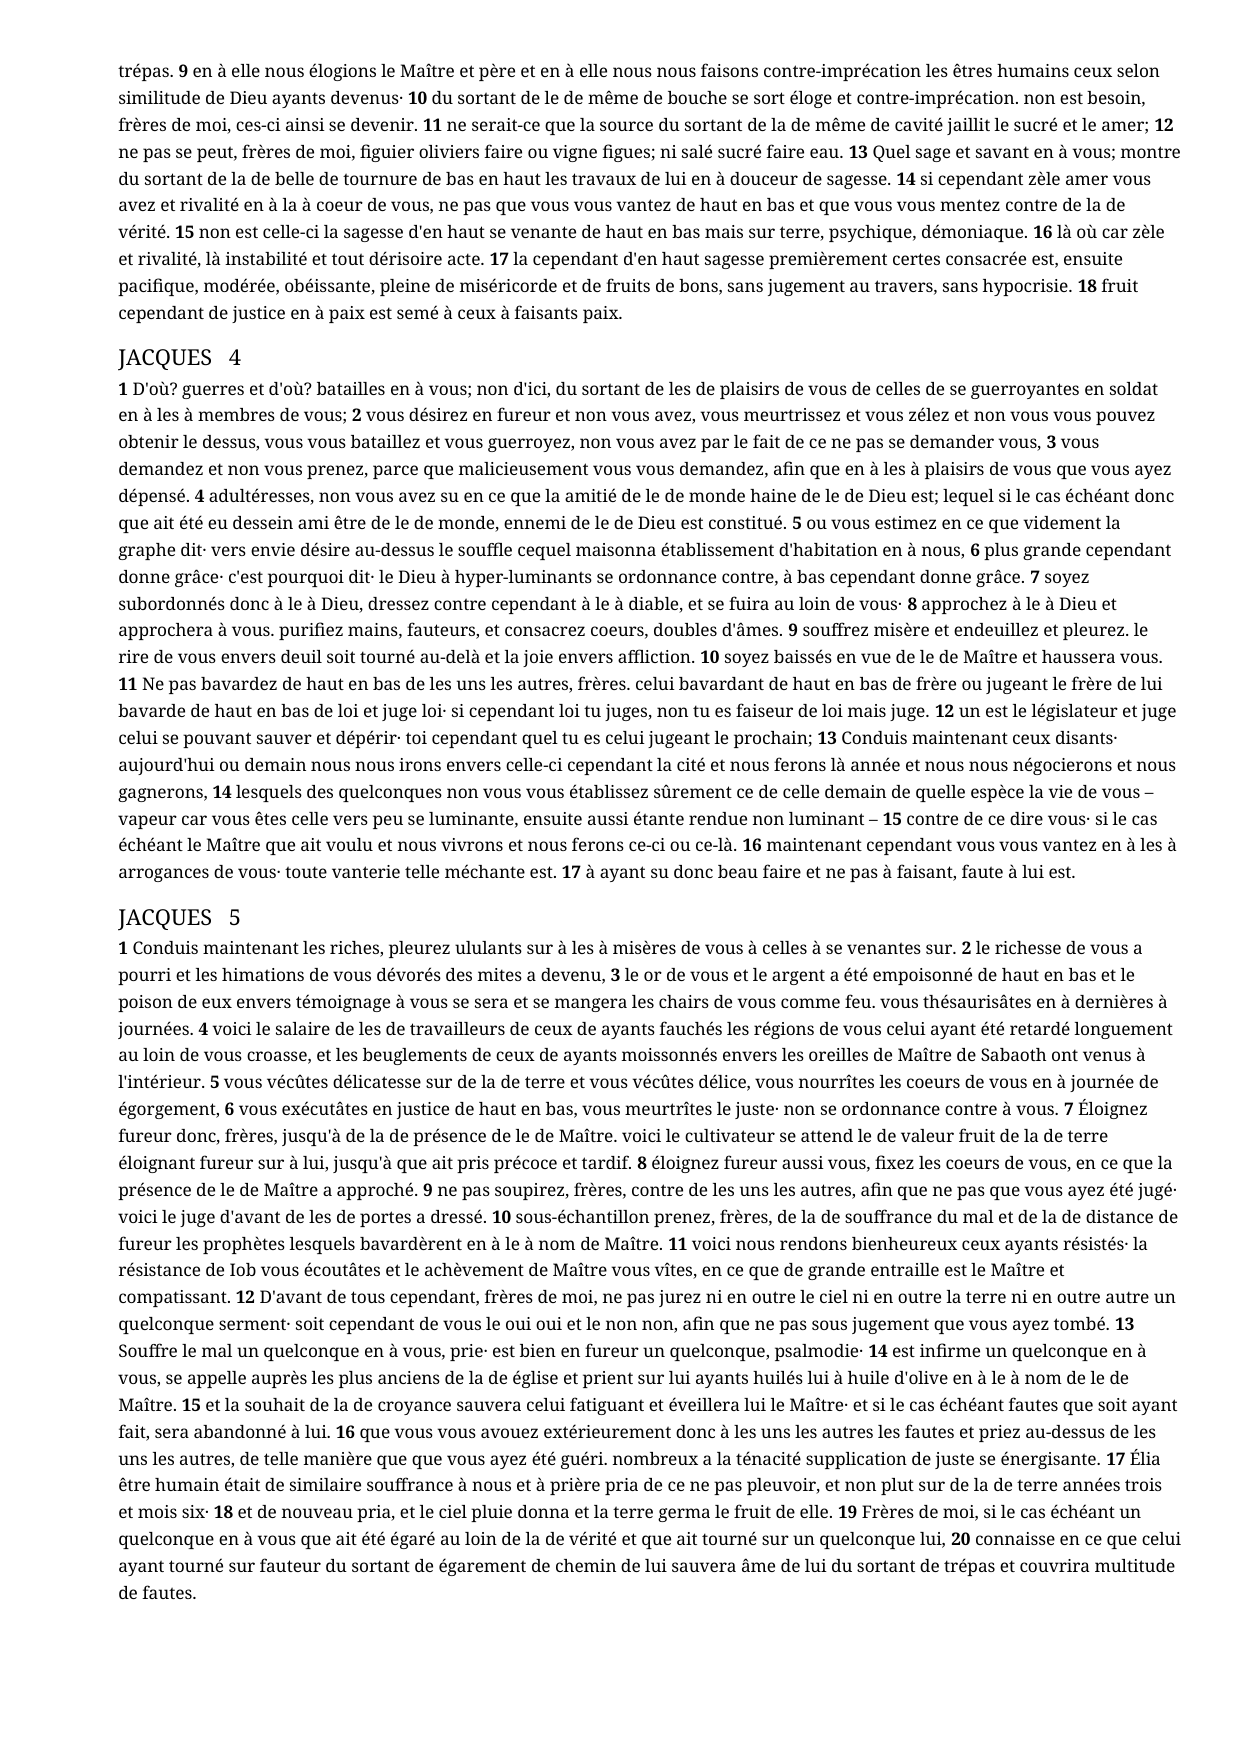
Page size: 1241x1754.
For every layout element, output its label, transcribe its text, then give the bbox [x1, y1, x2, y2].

text trépas. 9 en à elle nous élogions le Maître et père et en à elle nous nous faisons contre-imprécation les êtres humains ceux selon similitude de Dieu ayants devenus· 10 du sortant de le de même de bouche se sort éloge et contre-imprécation. non est besoin, frères de moi, ces-ci ainsi se devenir. 11 ne serait-ce que la source du sortant de la de même de cavité jaillit le sucré et le amer; 12 ne pas se peut, frères de moi, figuier oliviers faire ou vigne figues; ni salé sucré faire eau. 13 Quel sage et savant en à vous; montre du sortant de la de belle de tournure de bas en haut les travaux de lui en à douceur de sagesse. 14 si cependant zèle amer vous avez et rivalité en à la à coeur de vous, ne pas que vous vous vantez de haut en bas et que vous vous mentez contre de la de vérité. 15 non est celle-ci la sagesse d'en haut se venante de haut en bas mais sur terre, psychique, démoniaque. 16 là où car zèle et rivalité, là instabilité et tout dérisoire acte. 17 la cependant d'en haut sagesse premièrement certes consacrée est, ensuite pacifique, modérée, obéissante, pleine de miséricorde et de fruits de bons, sans jugement au travers, sans hypocrisie. 18 fruit cependant de justice en à paix est semé à ceux à faisants paix. [118, 59, 1181, 324]
text JACQUES 4 [118, 342, 1181, 372]
text 1 Conduis maintenant les riches, pleurez ululants sur à les à misères de vous à celles à se venantes sur. 2 le richesse de vous a pourri et les himations de vous dévorés des mites a devenu, 3 le or de vous et le argent a été empoisonné de haut en bas et le poison de eux envers témoignage à vous se sera et se mangera les chairs de vous comme feu. vous thésaurisâtes en à dernières à journées. 4 voici le salaire de les de travailleurs de ceux de ayants fauchés les régions de vous celui ayant été retardé longuement au loin de vous croasse, et les beuglements de ceux de ayants moissonnés envers les oreilles de Maître de Sabaoth ont venus à l'intérieur. 5 vous vécûtes délicatesse sur de la de terre et vous vécûtes délice, vous nourrîtes les coeurs de vous en à journée de égorgement, 6 vous exécutâtes en justice de haut en bas, vous meurtrîtes le juste· non se ordonnance contre à vous. 7 Éloignez fureur donc, frères, jusqu'à de la de présence de le de Maître. voici le cultivateur se attend le de valeur fruit de la de terre éloignant fureur sur à lui, jusqu'à que ait pris précoce et tardif. 8 éloignez fureur aussi vous, fixez les coeurs de vous, en ce que la présence de le de Maître a approché. 9 ne pas soupirez, frères, contre de les uns les autres, afin que ne pas que vous ayez été jugé· voici le juge d'avant de les de portes a dressé. 10 sous-échantillon prenez, frères, de la de souffrance du mal et de la de distance de fureur les prophètes lesquels bavardèrent en à le à nom de Maître. 11 voici nous rendons bienheureux ceux ayants résistés· la résistance de Iob vous écoutâtes et le achèvement de Maître vous vîtes, en ce que de grande entraille est le Maître et compatissant. 12 D'avant de tous cependant, frères de moi, ne pas jurez ni en outre le ciel ni en outre la terre ni en outre autre un quelconque serment· soit cependant de vous le oui oui et le non non, afin que ne pas sous jugement que vous ayez tombé. 13 Souffre le mal un quelconque en à vous, prie· est bien en fureur un quelconque, psalmodie· 14 est infirme un quelconque en à vous, se appelle auprès les plus anciens de la de église et prient sur lui ayants huilés lui à huile d'olive en à le à nom de le de Maître. 15 et la souhait de la de croyance sauvera celui fatiguant et éveillera lui le Maître· et si le cas échéant fautes que soit ayant fait, sera abandonné à lui. 16 que vous vous avouez extérieurement donc à les uns les autres les fautes et priez au-dessus de les uns les autres, de telle manière que que vous ayez été guéri. nombreux a la ténacité supplication de juste se énergisante. 17 Élia être humain était de similaire souffrance à nous et à prière pria de ce ne pas pleuvoir, et non plut sur de la de terre années trois et mois six· 18 et de nouveau pria, et le ciel pluie donna et la terre germa le fruit de elle. 19 Frères de moi, si le cas échéant un quelconque en à vous que ait été égaré au loin de la de vérité et que ait tourné sur un quelconque lui, 20 connaisse en ce que celui ayant tourné sur fauteur du sortant de égarement de chemin de lui sauvera âme de lui du sortant de trépas et couvrira multitude de fautes. [118, 936, 1181, 1604]
text JACQUES 5 [118, 902, 1181, 932]
text 1 D'où? guerres et d'où? batailles en à vous; non d'ici, du sortant de les de plaisirs de vous de celles de se guerroyantes en soldat en à les à membres de vous; 2 vous désirez en fureur et non vous avez, vous meurtrissez et vous zélez et non vous vous pouvez obtenir le dessus, vous vous bataillez et vous guerroyez, non vous avez par le fait de ce ne pas se demander vous, 3 vous demandez et non vous prenez, parce que malicieusement vous vous demandez, afin que en à les à plaisirs de vous que vous ayez dépensé. 4 adultéresses, non vous avez su en ce que la amitié de le de monde haine de le de Dieu est; lequel si le cas échéant donc que ait été eu dessein ami être de le de monde, ennemi de le de Dieu est constitué. 5 ou vous estimez en ce que videment la graphe dit· vers envie désire au-dessus le souffle cequel maisonna établissement d'habitation en à nous, 6 plus grande cependant donne grâce· c'est pourquoi dit· le Dieu à hyper-luminants se ordonnance contre, à bas cependant donne grâce. 7 soyez subordonnés donc à le à Dieu, dressez contre cependant à le à diable, et se fuira au loin de vous· 8 approchez à le à Dieu et approchera à vous. purifiez mains, fauteurs, et consacrez coeurs, doubles d'âmes. 9 souffrez misère et endeuillez et pleurez. le rire de vous envers deuil soit tourné au-delà et la joie envers affliction. 10 soyez baissés en vue de le de Maître et haussera vous. 11 Ne pas bavardez de haut en bas de les uns les autres, frères. celui bavardant de haut en bas de frère ou jugeant le frère de lui bavarde de haut en bas de loi et juge loi· si cependant loi tu juges, non tu es faiseur de loi mais juge. 12 un est le législateur et juge celui se pouvant sauver et dépérir· toi cependant quel tu es celui jugeant le prochain; 13 Conduis maintenant ceux disants· aujourd'hui ou demain nous nous irons envers celle-ci cependant la cité et nous ferons là année et nous nous négocierons et nous gagnerons, 14 lesquels des quelconques non vous vous établissez sûrement ce de celle demain de quelle espèce la vie de vous – vapeur car vous êtes celle vers peu se luminante, ensuite aussi étante rendue non luminant – 15 contre de ce dire vous· si le cas échéant le Maître que ait voulu et nous vivrons et nous ferons ce-ci ou ce-là. 16 maintenant cependant vous vous vantez en à les à arrogances de vous· toute vanterie telle méchante est. 17 à ayant su donc beau faire et ne pas à faisant, faute à lui est. [118, 377, 1181, 884]
